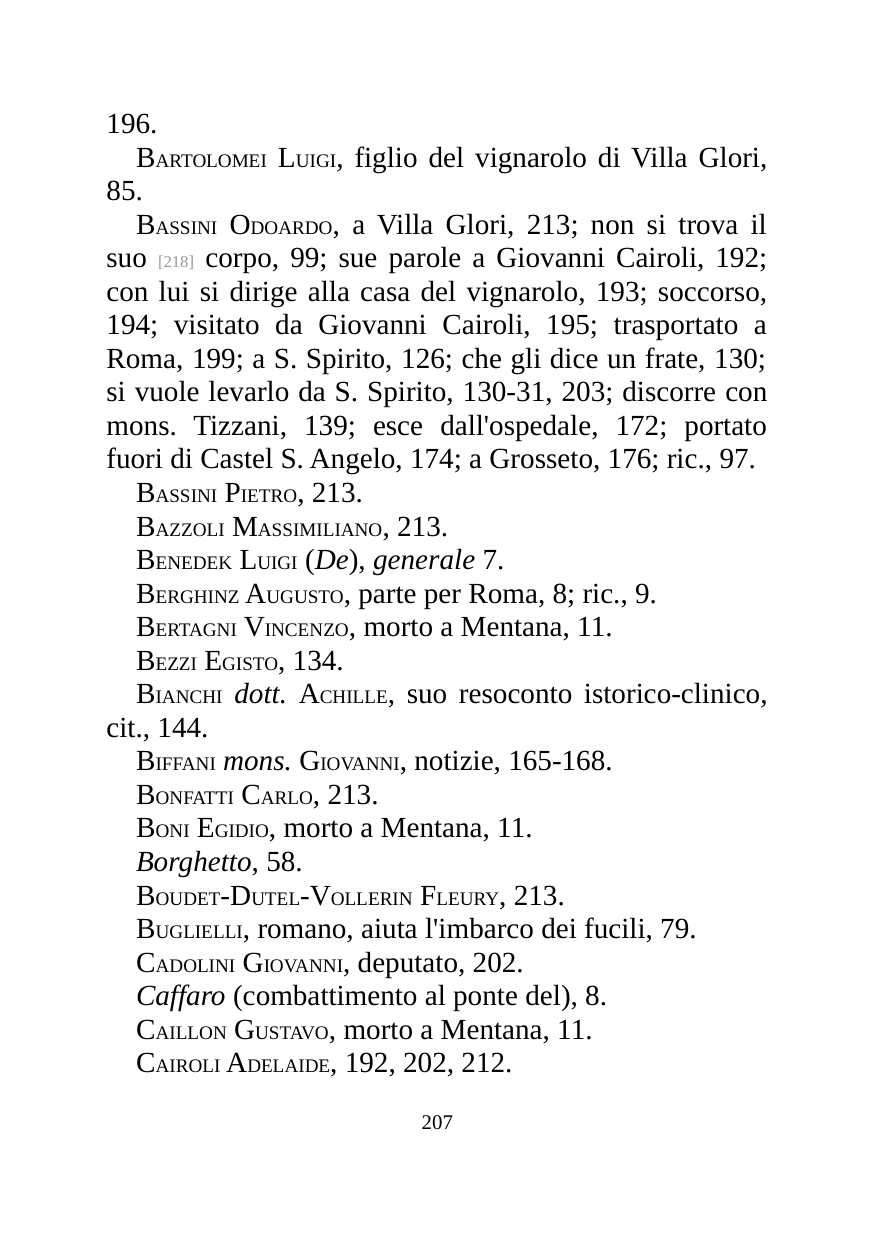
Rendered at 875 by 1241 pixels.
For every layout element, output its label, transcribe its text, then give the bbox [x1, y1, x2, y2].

text Buglielli, romano, aiuta l'imbarco dei fucili, 79. [106, 911, 768, 945]
text Caillon Gustavo, morto a Mentana, 11. [106, 1012, 768, 1045]
text Bassini Odoardo, a Villa Glori, 213; non si trova il suo [218] corpo, 99; sue parole a Giovanni Cairoli, 192; con lui si dirige alla casa del vignarolo, 193; soccorso, 194; visitato da Giovanni Cairoli, 195; trasportato a Roma, 199; a S. Spirito, 126; che gli dice un frate, 130; si vuole levarlo da S. Spirito, 130-31, 203; discorre con mons. Tizzani, 139; esce dall'ospedale, 172; portato fuori di Castel S. Angelo, 174; a Grosseto, 176; ric., 97. [106, 207, 768, 475]
text Bezzi Egisto, 134. [106, 643, 768, 676]
text Berghinz Augusto, parte per Roma, 8; ric., 9. [106, 576, 768, 609]
text Cadolini Giovanni, deputato, 202. [106, 945, 768, 978]
text Bassini Pietro, 213. [106, 475, 768, 509]
text Boni Egidio, morto a Mentana, 11. [106, 811, 768, 844]
text Benedek Luigi (De), generale 7. [106, 542, 768, 576]
text Boudet-Dutel-Vollerin Fleury, 213. [106, 878, 768, 911]
text Borghetto, 58. [106, 844, 768, 878]
text Bartolomei Luigi, figlio del vignarolo di Villa Glori, 85. [106, 140, 768, 207]
text Bianchi dott. Achille, suo resoconto istorico-clinico, cit., 144. [106, 676, 768, 743]
text Bazzoli Massimiliano, 213. [106, 509, 768, 542]
text Biffani mons. Giovanni, notizie, 165-168. [106, 743, 768, 777]
text Bonfatti Carlo, 213. [106, 777, 768, 811]
text Bertagni Vincenzo, morto a Mentana, 11. [106, 609, 768, 643]
text Cairoli Adelaide, 192, 202, 212. [106, 1045, 768, 1079]
text 196. [106, 106, 768, 140]
text Caffaro (combattimento al ponte del), 8. [106, 978, 768, 1012]
